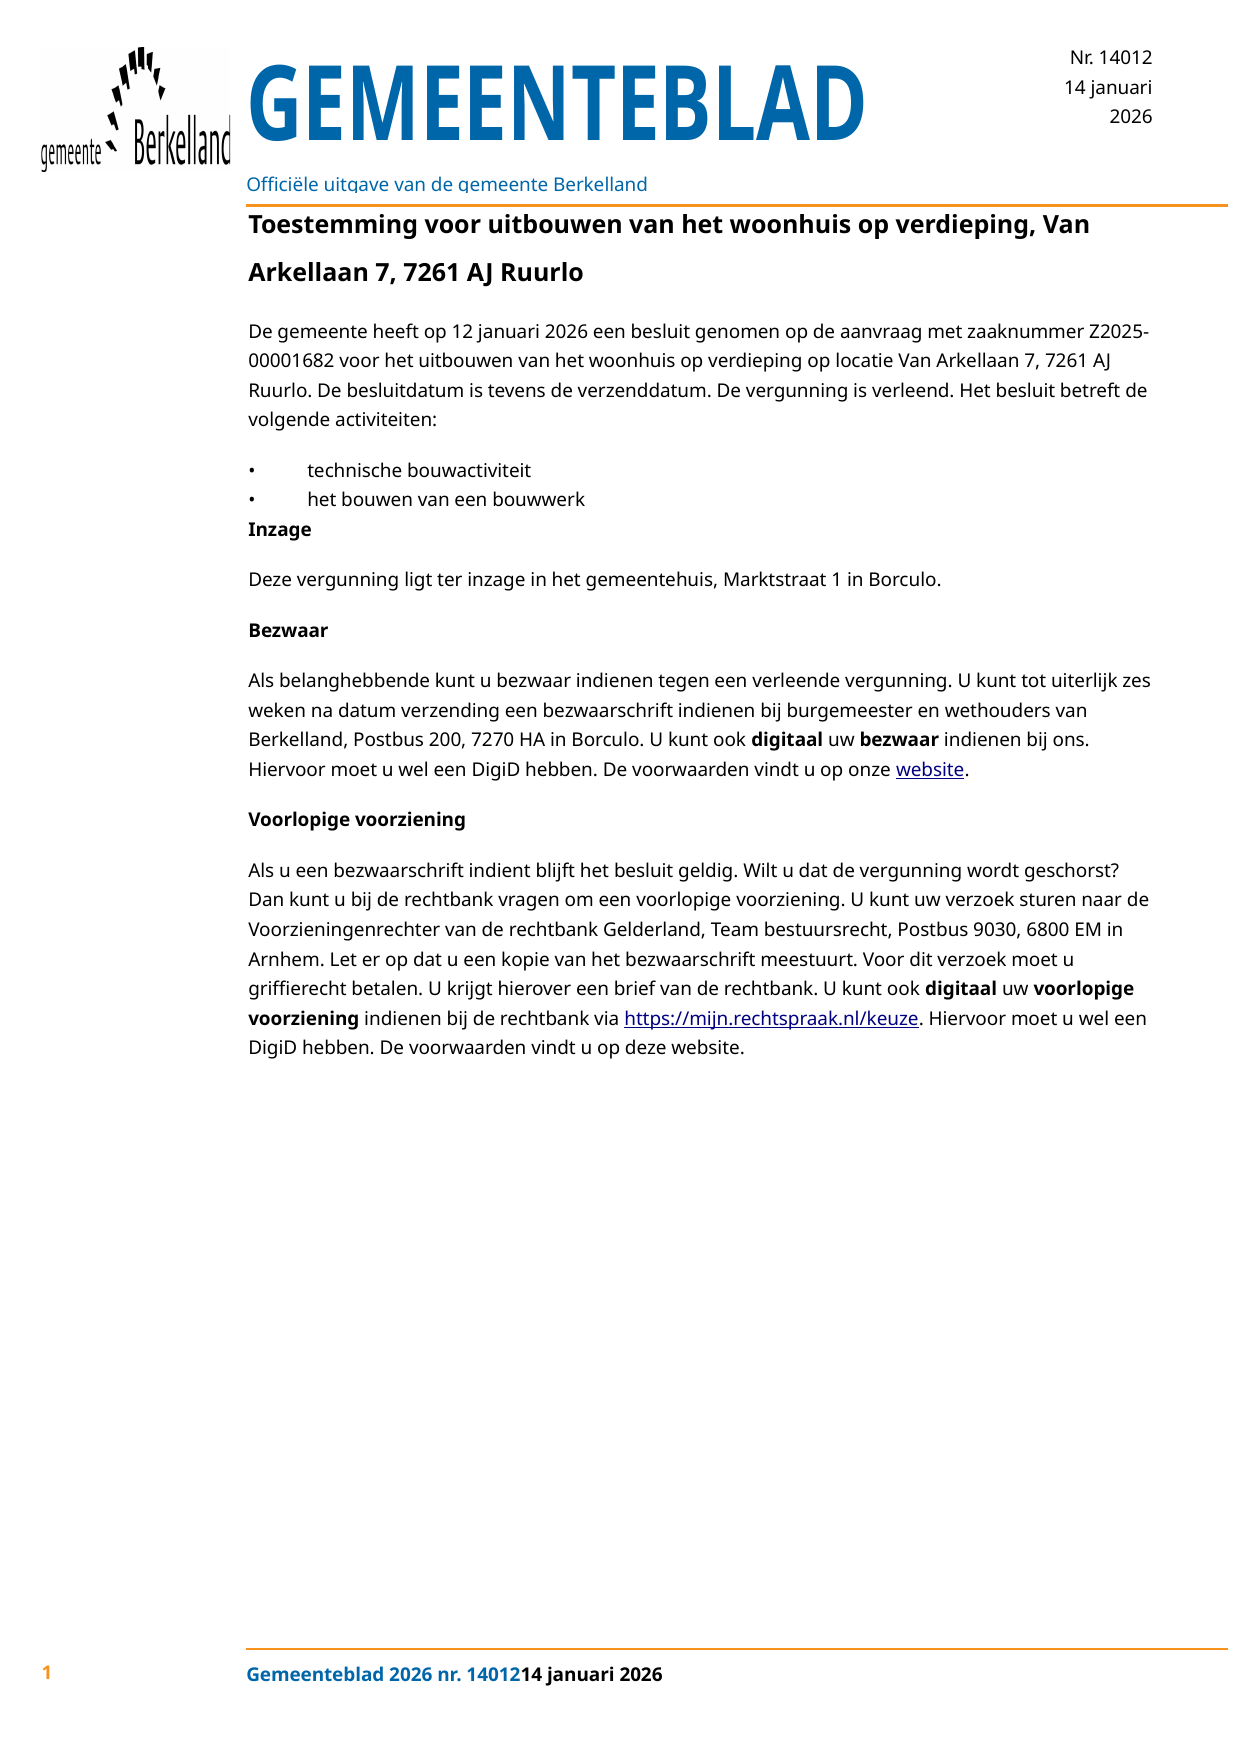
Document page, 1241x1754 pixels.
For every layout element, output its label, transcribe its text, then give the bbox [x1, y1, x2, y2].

picture [41, 47, 231, 172]
text Bezwaar [248, 617, 1152, 643]
list het bouwen van een bouwwerk [248, 487, 1152, 512]
text Deze vergunning ligt ter inzage in het gemeentehuis, Marktstraat 1 in Borculo. [248, 567, 1152, 592]
text Toestemming voor uitbouwen van het woonhuis op verdieping, Van Arkellaan 7, 7261 AJ Ruurlo [248, 207, 1152, 288]
text Voorlopige voorziening [248, 807, 1152, 832]
text Als belanghebbende kunt u bezwaar indienen tegen een verleende vergunning. U kunt tot uiterlijk zes weken na datum verzending een bezwaarschrift indienen bij burgemeester en wethouders van Berkelland, Postbus 200, 7270 HA in Borculo. U kunt ook digitaal uw bezwaar indienen bij ons. Hiervoor moet u wel een DigiD hebben. De voorwaarden vindt u op onze website. [248, 667, 1152, 782]
text Inzage [248, 516, 1152, 542]
text Als u een bezwaarschrift indient blijft het besluit geldig. Wilt u dat de vergunning wordt geschorst? Dan kunt u bij de rechtbank vragen om een voorlopige voorziening. U kunt uw verzoek sturen naar de Voorzieningenrechter van de rechtbank Gelderland, Team bestuursrecht, Postbus 9030, 6800 EM in Arnhem. Let er op dat u een kopie van het bezwaarschrift meestuurt. Voor dit verzoek moet u griffierecht betalen. U krijgt hierover een brief van de rechtbank. U kunt ook digitaal uw voorlopige voorziening indienen bij de rechtbank via https://mijn.rechtspraak.nl/keuze. Hiervoor moet u wel een DigiD hebben. De voorwaarden vindt u op deze website. [248, 857, 1152, 1060]
list technische bouwactiviteit [248, 457, 1152, 483]
text De gemeente heeft op 12 januari 2026 een besluit genomen op de aanvraag met zaaknummer Z2025-00001682 voor het uitbouwen van het woonhuis op verdieping op locatie Van Arkellaan 7, 7261 AJ Ruurlo. De besluitdatum is tevens de verzenddatum. De vergunning is verleend. Het besluit betreft de volgende activiteiten: [248, 318, 1152, 432]
